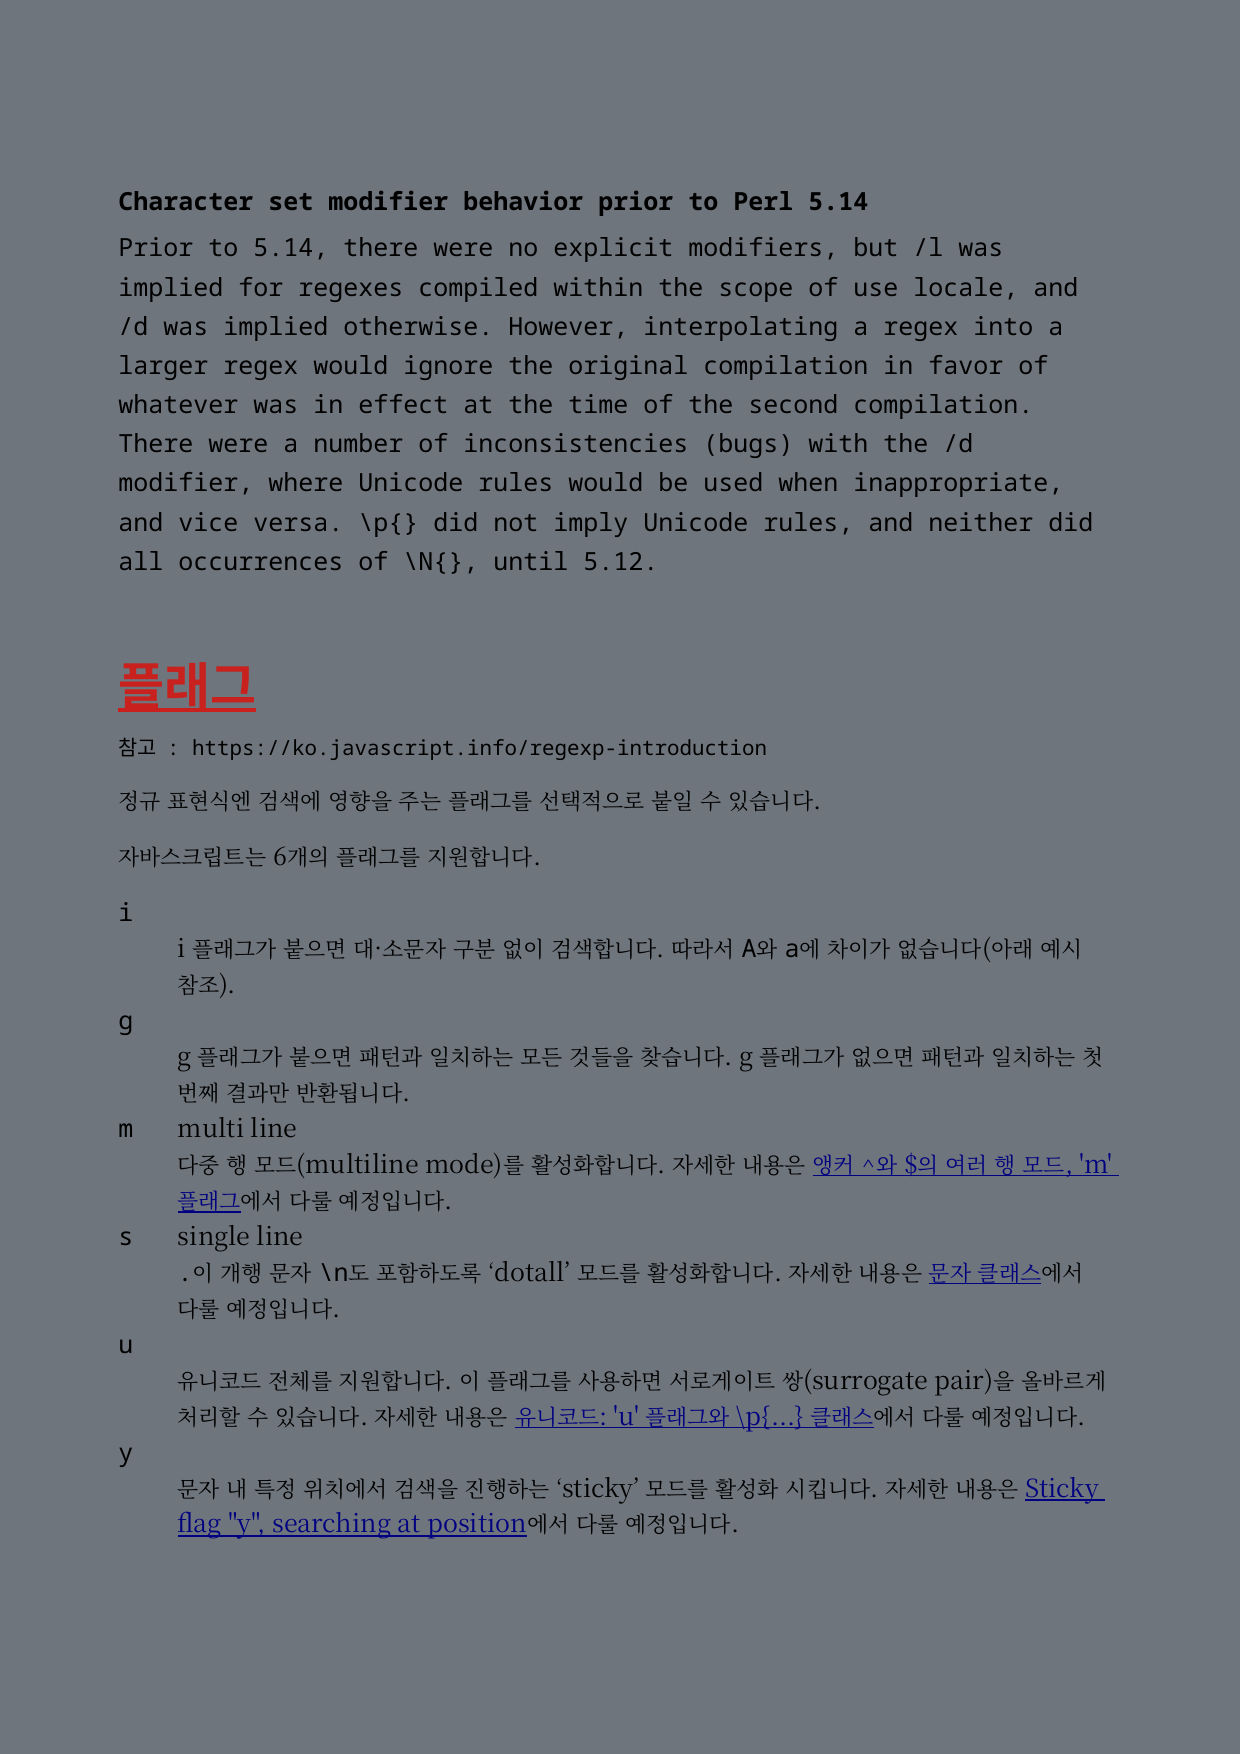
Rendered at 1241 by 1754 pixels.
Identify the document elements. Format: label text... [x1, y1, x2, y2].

subtitle Character set modifier behavior prior to Perl 5.14 [118, 183, 1122, 218]
subtitle y [118, 1432, 1122, 1468]
text Prior to 5.14, there were no explicit modifiers, but /l was implied for regexes compiled within the scope of use locale, and /d was implied otherwise. However, interpolating a regex into a larger regex would ignore the original compilation in favor of whatever was in effect at the time of the second compilation. There were a number of inconsistencies (bugs) with the /d modifier, where Unicode rules would be used when inappropriate, and vice versa. \p{} did not imply Unicode rules, and neither did all occurrences of \N{}, until 5.12. [118, 230, 1122, 577]
text 참고 : https://ko.javascript.info/regexp-introduction [118, 731, 1122, 762]
list .이 개행 문자 \n도 포함하도록 ‘dotall’ 모드를 활성화합니다. 자세한 내용은 문자 클래스에서 다룰 예정입니다. [177, 1252, 1122, 1324]
list 문자 내 특정 위치에서 검색을 진행하는 ‘sticky’ 모드를 활성화 시킵니다. 자세한 내용은 Sticky flag "y", searching at position에서 다룰 예정입니다. [177, 1468, 1122, 1540]
subtitle i [118, 892, 1122, 928]
text 정규 표현식엔 검색에 영향을 주는 플래그를 선택적으로 붙일 수 있습니다. [118, 781, 1122, 817]
list i 플래그가 붙으면 대·소문자 구분 없이 검색합니다. 따라서 A와 a에 차이가 없습니다(아래 예시 참조). [177, 928, 1122, 1000]
subtitle u [118, 1324, 1122, 1360]
subtitle g [118, 1000, 1122, 1036]
subtitle s single line [118, 1216, 1122, 1252]
list 다중 행 모드(multiline mode)를 활성화합니다. 자세한 내용은 앵커 ^와 $의 여러 행 모드, 'm' 플래그에서 다룰 예정입니다. [177, 1144, 1122, 1216]
subtitle 플래그 [118, 646, 1122, 719]
list 유니코드 전체를 지원합니다. 이 플래그를 사용하면 서로게이트 쌍(surrogate pair)을 올바르게 처리할 수 있습니다. 자세한 내용은 유니코드: 'u' 플래그와 \p{...} 클래스에서 다룰 예정입니다. [177, 1360, 1122, 1432]
subtitle m multi line [118, 1108, 1122, 1144]
text 자바스크립트는 6개의 플래그를 지원합니다. [118, 837, 1122, 872]
list g 플래그가 붙으면 패턴과 일치하는 모든 것들을 찾습니다. g 플래그가 없으면 패턴과 일치하는 첫 번째 결과만 반환됩니다. [177, 1036, 1122, 1108]
